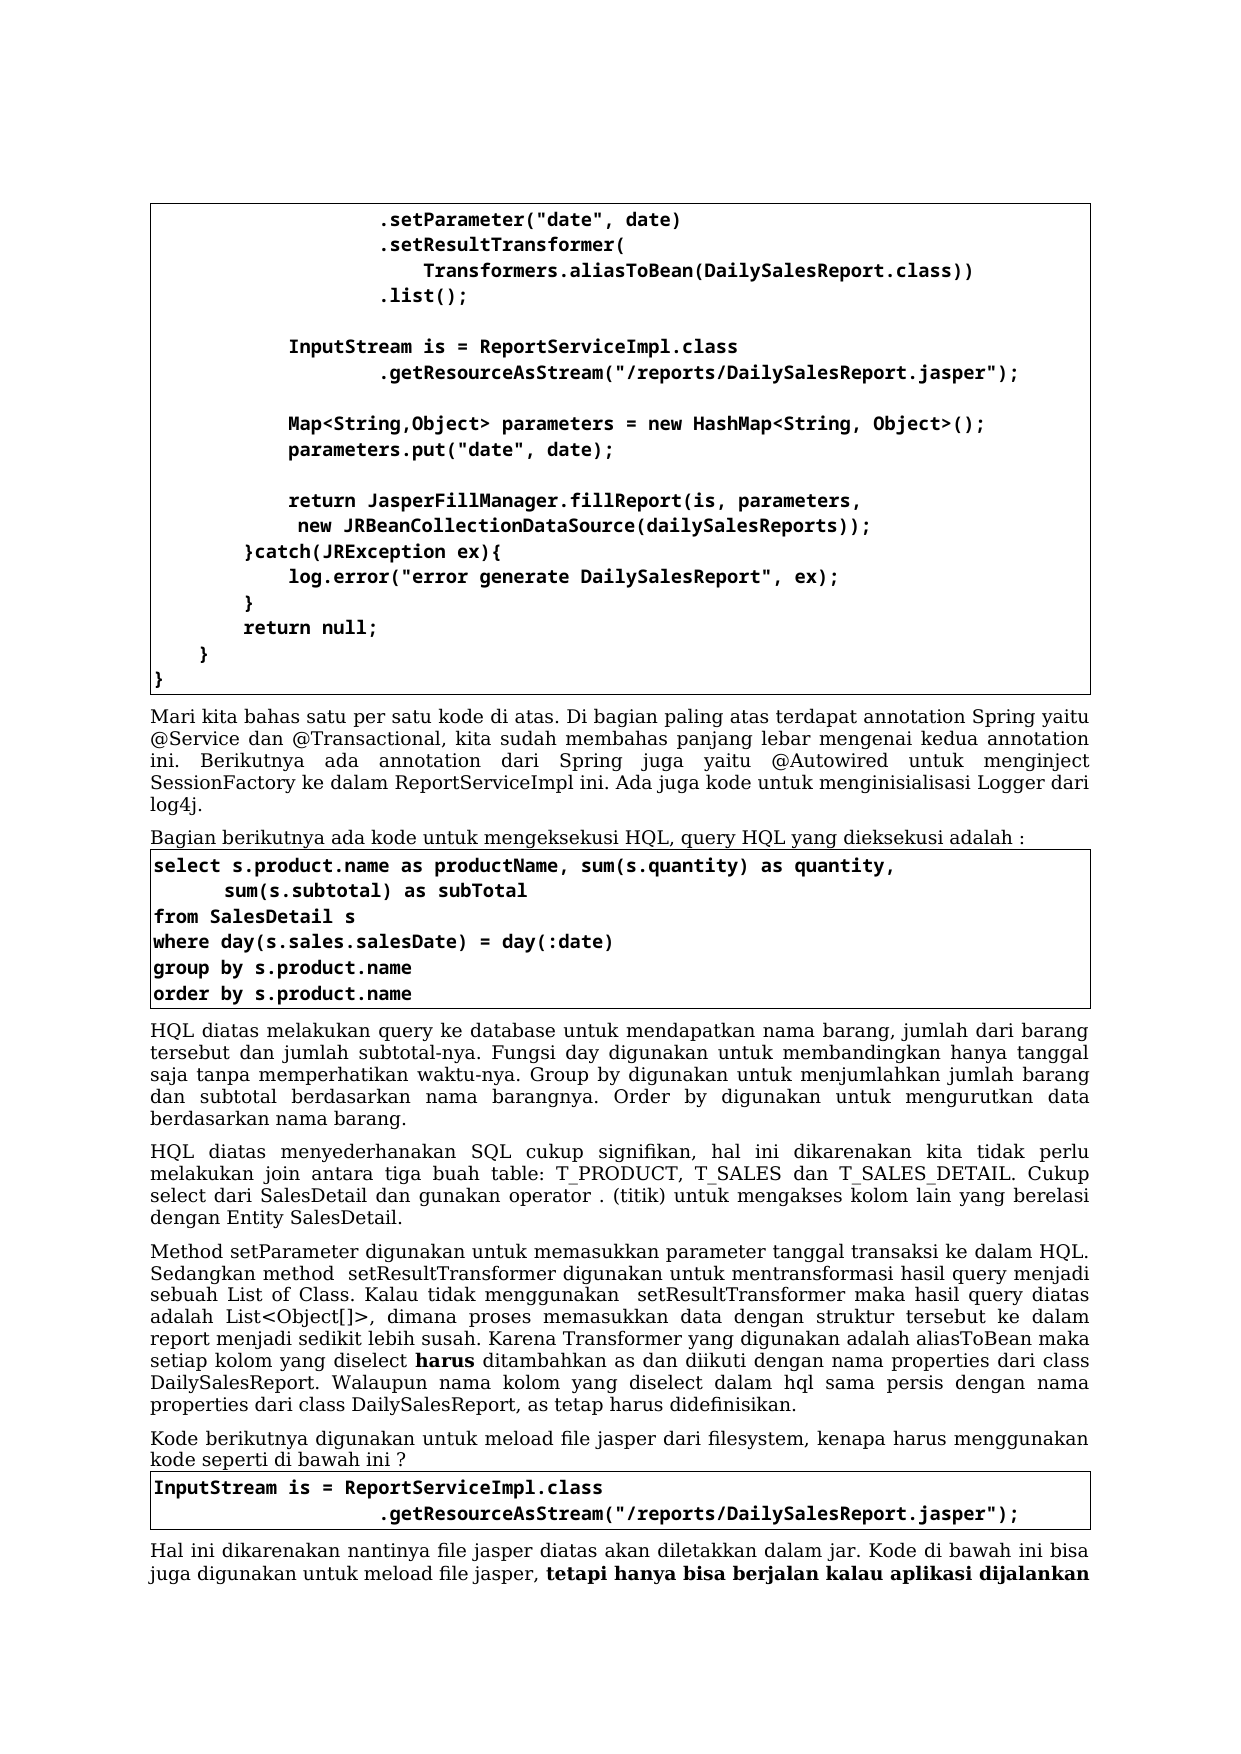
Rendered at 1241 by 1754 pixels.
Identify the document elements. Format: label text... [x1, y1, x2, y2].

text HQL diatas melakukan query ke database untuk mendapatkan nama barang, jumlah dari barang tersebut dan jumlah subtotal-nya. Fungsi day digunakan untuk membandingkan hanya tanggal saja tanpa memperhatikan waktu-nya. Group by digunakan untuk menjumlahkan jumlah barang dan subtotal berdasarkan nama barangnya. Order by digunakan untuk mengurutkan data berdasarkan nama barang. [150, 1020, 1091, 1129]
text } [151, 662, 1090, 694]
text Map<String,Object> parameters = new HashMap<String, Object>(); [151, 407, 1090, 433]
text InputStream is = ReportServiceImpl.class [151, 331, 1090, 356]
text } [151, 637, 1090, 662]
text Bagian berikutnya ada kode untuk mengeksekusi HQL, query HQL yang dieksekusi adalah : [150, 827, 1091, 849]
text order by s.product.name [151, 977, 1090, 1008]
text Mari kita bahas satu per satu kode di atas. Di bagian paling atas terdapat annotation Spring yaitu @Service dan @Transactional, kita sudah membahas panjang lebar mengenai kedua annotation ini. Berikutnya ada annotation dari Spring juga yaitu @Autowired untuk menginject SessionFactory ke dalam ReportServiceImpl ini. Ada juga kode untuk menginisialisasi Logger dari log4j. [150, 706, 1091, 815]
text select s.product.name as productName, sum(s.quantity) as quantity, [151, 850, 1090, 874]
text .setResultTransformer( [151, 229, 1090, 254]
text Kode berikutnya digunakan untuk meload file jasper dari filesystem, kenapa harus menggunakan kode seperti di bawah ini ? [150, 1428, 1091, 1471]
text }catch(JRException ex){ [151, 535, 1090, 560]
text return JasperFillManager.fillReport(is, parameters, [151, 484, 1090, 509]
text from SalesDetail s [151, 900, 1090, 926]
text Method setParameter digunakan untuk memasukkan parameter tanggal transaksi ke dalam HQL. Sedangkan method setResultTransformer digunakan untuk mentransformasi hasil query menjadi sebuah List of Class. Kalau tidak menggunakan setResultTransformer maka hasil query diatas adalah List<Object[]>, dimana proses memasukkan data dengan struktur tersebut ke dalam report menjadi sedikit lebih susah. Karena Transformer yang digunakan adalah aliasToBean maka setiap kolom yang diselect harus ditambahkan as dan diikuti dengan nama properties dari class DailySalesReport. Walaupun nama kolom yang diselect dalam hql sama persis dengan nama properties dari class DailySalesReport, as tetap harus didefinisikan. [150, 1241, 1091, 1416]
text new JRBeanCollectionDataSource(dailySalesReports)); [151, 509, 1090, 535]
text .list(); [151, 280, 1090, 308]
text where day(s.sales.salesDate) = day(:date) [151, 926, 1090, 951]
text Transformers.aliasToBean(DailySalesReport.class)) [151, 254, 1090, 280]
text log.error("error generate DailySalesReport", ex); [151, 560, 1090, 586]
text .getResourceAsStream("/reports/DailySalesReport.jasper"); [151, 356, 1090, 385]
text return null; [151, 611, 1090, 637]
text .setParameter("date", date) [151, 204, 1090, 229]
text } [151, 586, 1090, 611]
text group by s.product.name [151, 951, 1090, 977]
text parameters.put("date", date); [151, 433, 1090, 461]
text HQL diatas menyederhanakan SQL cukup signifikan, hal ini dikarenakan kita tidak perlu melakukan join antara tiga buah table: T_PRODUCT, T_SALES dan T_SALES_DETAIL. Cukup select dari SalesDetail dan gunakan operator . (titik) untuk mengakses kolom lain yang berelasi dengan Entity SalesDetail. [150, 1141, 1091, 1229]
text sum(s.subtotal) as subTotal [151, 874, 1090, 900]
text .getResourceAsStream("/reports/DailySalesReport.jasper"); [151, 1497, 1090, 1529]
text Hal ini dikarenakan nantinya file jasper diatas akan diletakkan dalam jar. Kode di bawah ini bisa juga digunakan untuk meload file jasper, tetapi hanya bisa berjalan kalau aplikasi dijalankan [150, 1540, 1091, 1584]
text InputStream is = ReportServiceImpl.class [151, 1472, 1090, 1497]
